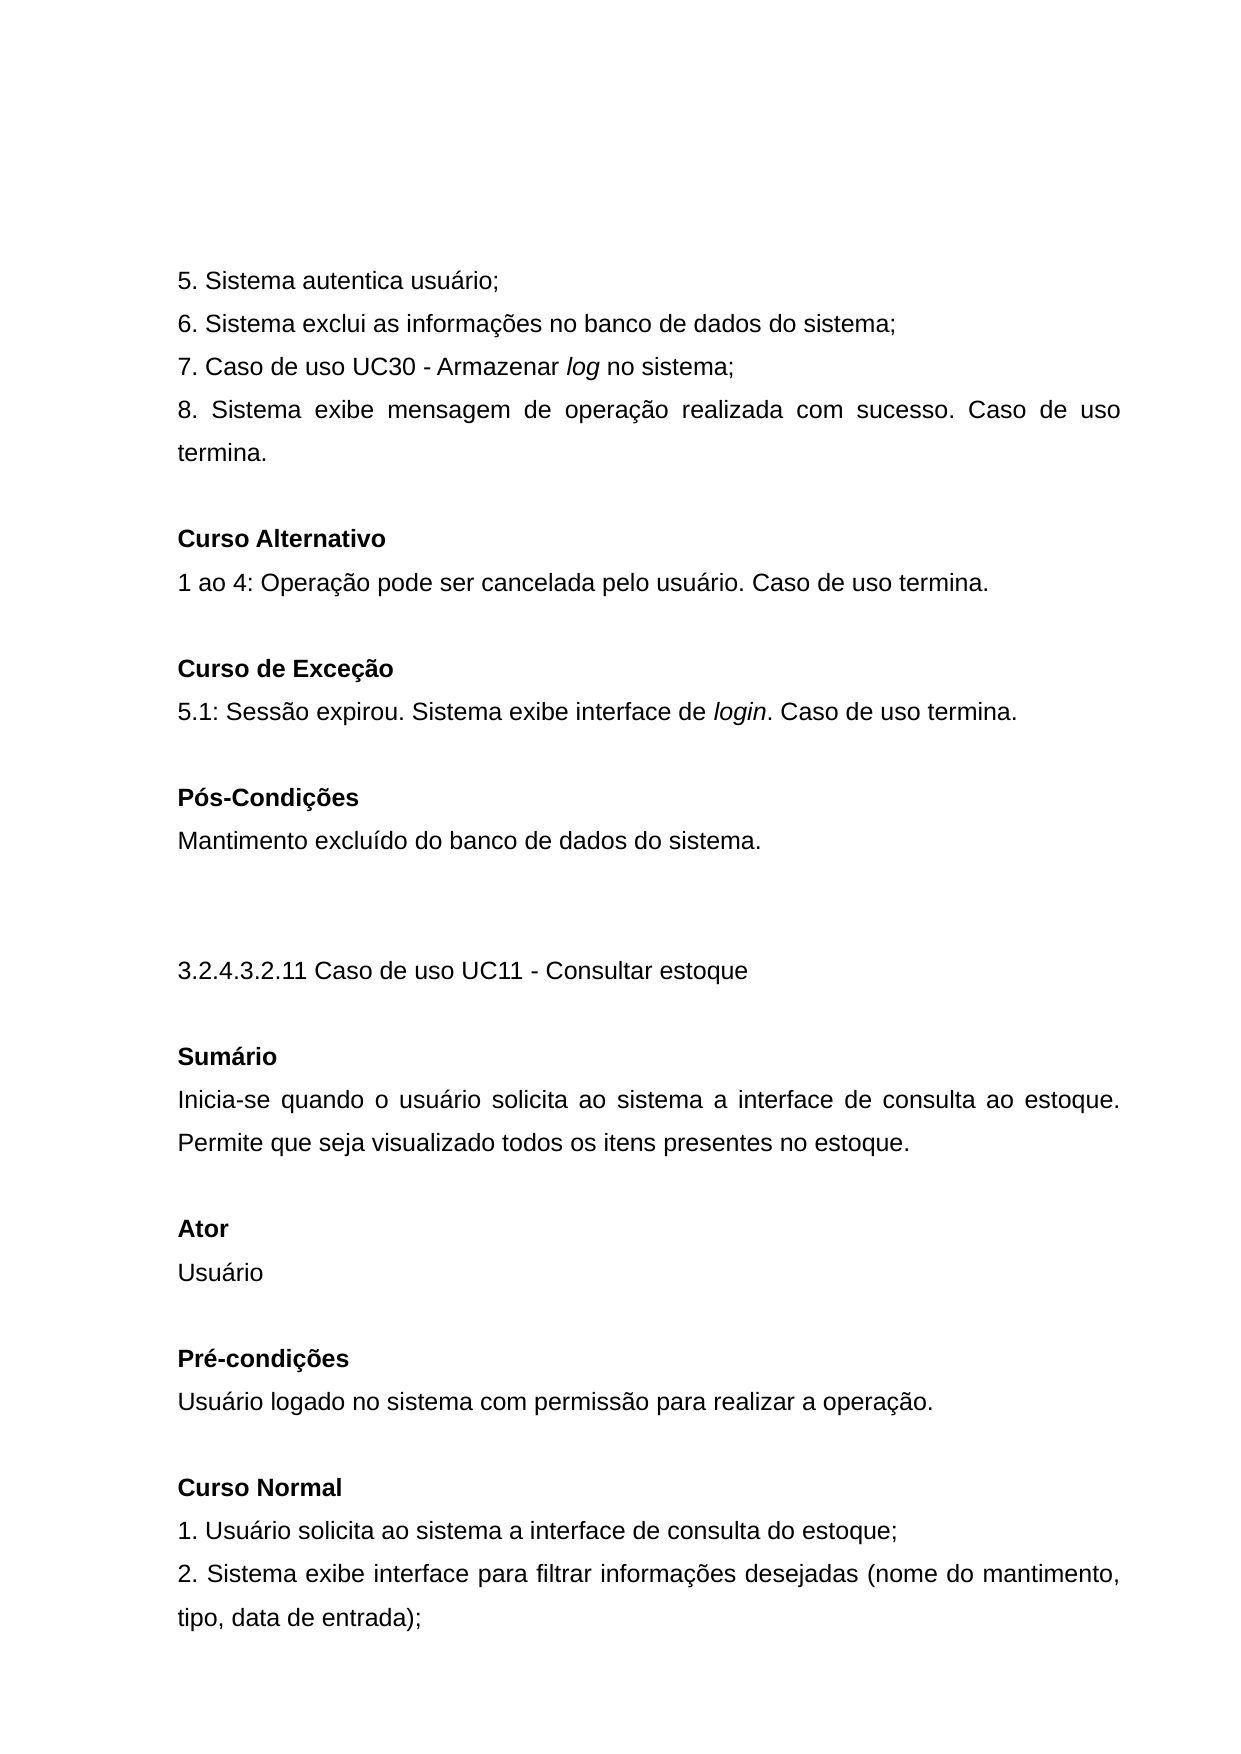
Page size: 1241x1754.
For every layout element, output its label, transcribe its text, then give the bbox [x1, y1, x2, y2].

text Pré-condições [177, 1344, 1122, 1373]
text 6. Sistema exclui as informações no banco de dados do sistema; [177, 309, 1122, 338]
text 3.2.4.3.2.11 Caso de uso UC11 - Consultar estoque [177, 956, 1122, 984]
text Sumário [177, 1042, 1122, 1071]
text Inicia-se quando o usuário solicita ao sistema a interface de consulta ao estoque. Permite que seja visualizado todos os itens presentes no estoque. [177, 1085, 1122, 1157]
text Ator [177, 1214, 1122, 1243]
text 1 ao 4: Operação pode ser cancelada pelo usuário. Caso de uso termina. [177, 568, 1122, 596]
text Usuário logado no sistema com permissão para realizar a operação. [177, 1387, 1122, 1416]
text 2. Sistema exibe interface para filtrar informações desejadas (nome do mantimento, tipo, data de entrada); [177, 1559, 1122, 1631]
text Pós-Condições [177, 783, 1122, 812]
text Curso de Exceção [177, 654, 1122, 683]
text Usuário [177, 1258, 1122, 1286]
text 1. Usuário solicita ao sistema a interface de consulta do estoque; [177, 1516, 1122, 1545]
text Curso Normal [177, 1473, 1122, 1502]
text 5. Sistema autentica usuário; [177, 266, 1122, 294]
text 8. Sistema exibe mensagem de operação realizada com sucesso. Caso de uso termina. [177, 395, 1122, 467]
text 7. Caso de uso UC30 - Armazenar log no sistema; [177, 352, 1122, 381]
text 5.1: Sessão expirou. Sistema exibe interface de login. Caso de uso termina. [177, 697, 1122, 726]
text Mantimento excluído do banco de dados do sistema. [177, 826, 1122, 855]
text Curso Alternativo [177, 524, 1122, 553]
